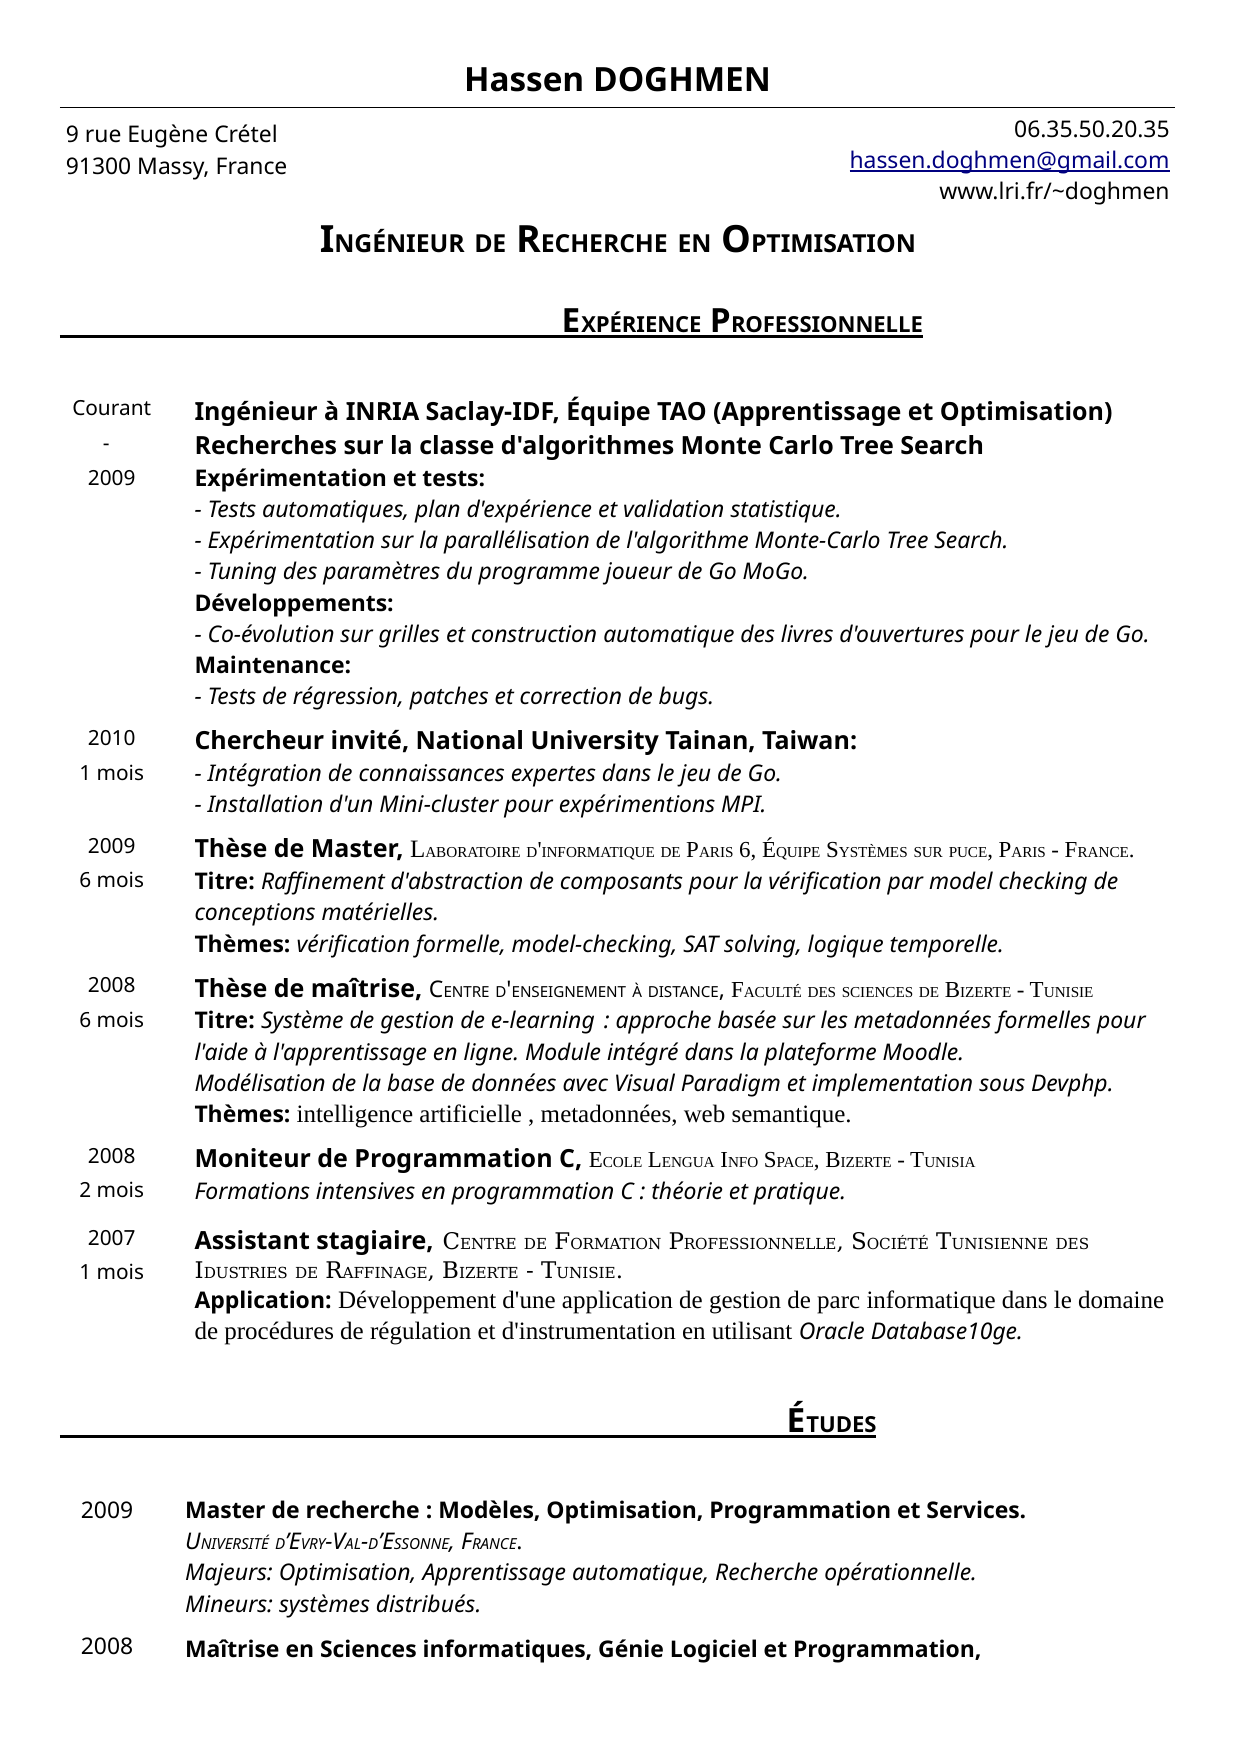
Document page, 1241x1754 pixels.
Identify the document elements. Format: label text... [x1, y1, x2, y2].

table_cell Assistant stagiaire, Centre de Formation Professionnelle, Société Tunisienne des Idustries de Raffinage, Bizerte - Tunisie. Application: Développement d'une application de gestion de parc informatique dans le domaine de procédures de régulation et d'instrumentation en utilisant Oracle Database10ge. [189, 1217, 1176, 1352]
table_cell 2008 [60, 1625, 179, 1673]
table_cell 2007 1 mois [60, 1217, 189, 1352]
table_cell Thèse de Master, Laboratoire d'informatique de Paris 6, Équipe Systèmes sur puce, Paris - France. Titre: Raffinement d'abstraction de composants pour la vérification par model checking de conceptions matérielles. Thèmes: vérification formelle, model-checking, SAT solving, logique temporelle. [189, 825, 1176, 964]
text Ingénieur de Recherche en Optimisation [60, 212, 1175, 263]
table_cell Chercheur invité, National University Tainan, Taiwan: - Intégration de connaissances expertes dans le jeu de Go. - Installation d'un Mini-cluster pour expérimentions MPI. [189, 717, 1176, 825]
table_cell Maîtrise en Sciences informatiques, Génie Logiciel et Programmation, [179, 1625, 1175, 1673]
table_header Courant - 2009 [60, 388, 189, 717]
table_cell 2010 1 mois [60, 717, 189, 825]
table_cell 2009 6 mois [60, 825, 189, 964]
table_cell 2008 6 mois [60, 965, 189, 1135]
table_cell 2008 2 mois [60, 1135, 189, 1217]
table_cell 9 rue Eugène Crétel 91300 Massy, France [60, 108, 617, 212]
table_cell Moniteur de Programmation C, Ecole Lengua Info Space, Bizerte - Tunisia Formations intensives en programmation C : théorie et pratique. [189, 1135, 1176, 1217]
table_cell 06.35.50.20.35 hassen.doghmen@gmail.com www.lri.fr/~doghmen [618, 108, 1175, 212]
text Études [60, 1397, 1150, 1443]
table_header Master de recherche : Modèles, Optimisation, Programmation et Services. Université d’Evry-Val-d’Essonne, France. Majeurs: Optimisation, Apprentissage automatique, Recherche opérationnelle. Mineurs: systèmes distribués. [179, 1488, 1175, 1624]
table_cell Thèse de maîtrise, Centre d'enseignement à distance, Faculté des sciences de Bizerte - Tunisie Titre: Système de gestion de e-learning : approche basée sur les metadonnées formelles pour l'aide à l'apprentissage en ligne. Module intégré dans la plateforme Moodle. Modélisation de la base de données avec Visual Paradigm et implementation sous Devphp. Thèmes: intelligence artificielle , metadonnées, web semantique. [189, 965, 1176, 1135]
table_header Hassen DOGHMEN [60, 50, 1175, 107]
table_header 2009 [60, 1488, 179, 1624]
text Expérience Professionnelle [60, 297, 1150, 342]
table_header Ingénieur à INRIA Saclay-IDF, Équipe TAO (Apprentissage et Optimisation) Recherches sur la classe d'algorithmes Monte Carlo Tree Search Expérimentation et tests: - Tests automatiques, plan d'expérience et validation statistique. - Expérimentation sur la parallélisation de l'algorithme Monte-Carlo Tree Search. - Tuning des paramètres du programme joueur de Go MoGo. Développements: - Co-évolution sur grilles et construction automatique des livres d'ouvertures pour le jeu de Go. Maintenance: - Tests de régression, patches et correction de bugs. [189, 388, 1176, 717]
